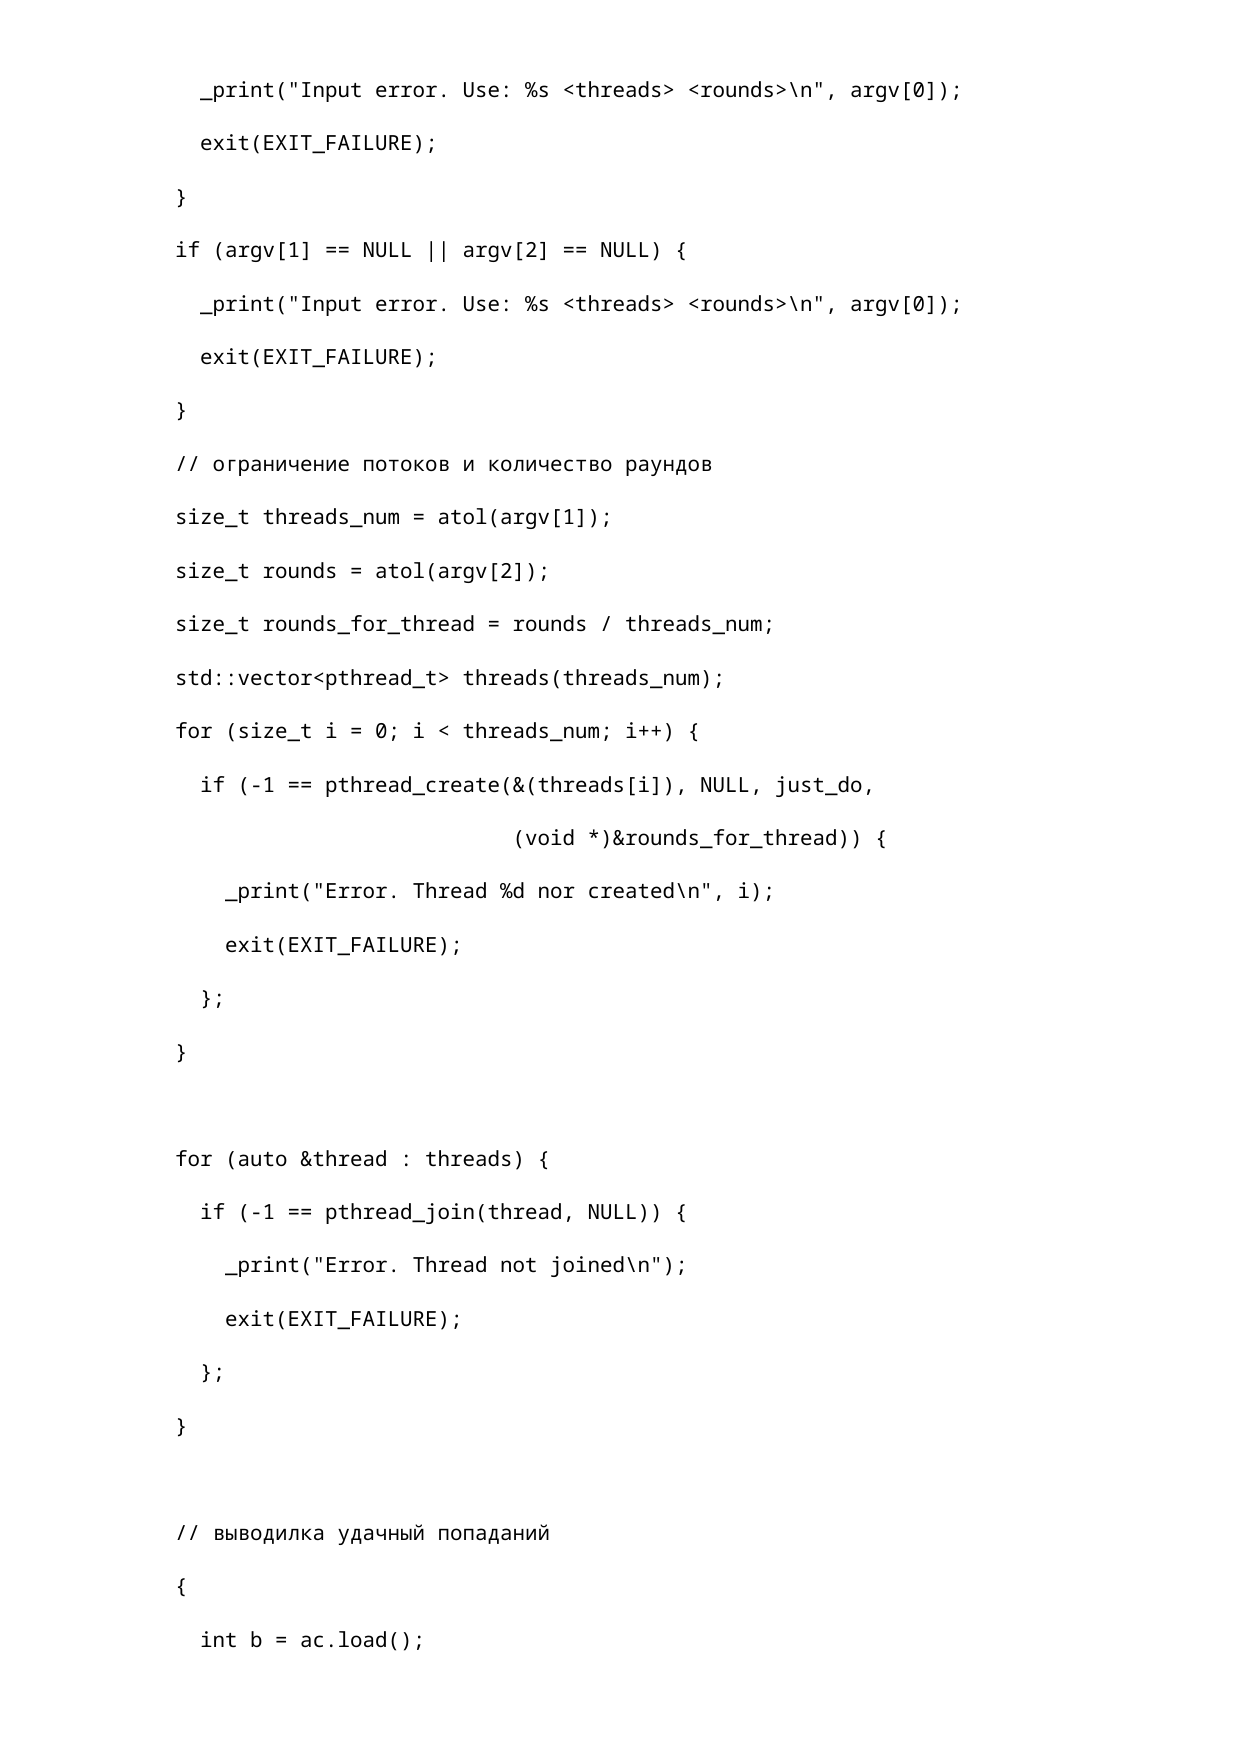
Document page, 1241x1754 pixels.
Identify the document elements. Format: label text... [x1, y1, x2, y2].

text { [150, 1571, 1147, 1600]
text exit(EXIT_FAILURE); [150, 1304, 1147, 1332]
text // выводилка удачный попаданий [150, 1518, 1147, 1546]
text } [150, 396, 1147, 424]
text if (argv[1] == NULL || argv[2] == NULL) { [150, 235, 1147, 264]
text }; [150, 1357, 1147, 1386]
text _print("Error. Thread not joined\n"); [150, 1251, 1147, 1279]
text for (size_t i = 0; i < threads_num; i++) { [150, 716, 1147, 745]
text for (auto &thread : threads) { [150, 1144, 1147, 1172]
text _print("Error. Thread %d nor created\n", i); [150, 877, 1147, 905]
text exit(EXIT_FAILURE); [150, 128, 1147, 157]
text // ограничение потоков и количество раундов [150, 449, 1147, 477]
text } [150, 182, 1147, 210]
text exit(EXIT_FAILURE); [150, 930, 1147, 958]
text } [150, 1411, 1147, 1439]
text if (-1 == pthread_create(&(threads[i]), NULL, just_do, [150, 770, 1147, 798]
text } [150, 1037, 1147, 1065]
text }; [150, 983, 1147, 1012]
text size_t rounds = atol(argv[2]); [150, 556, 1147, 584]
text size_t rounds_for_thread = rounds / threads_num; [150, 609, 1147, 638]
text exit(EXIT_FAILURE); [150, 342, 1147, 371]
text int b = ac.load(); [150, 1625, 1147, 1653]
text (void *)&rounds_for_thread)) { [150, 823, 1147, 852]
text if (-1 == pthread_join(thread, NULL)) { [150, 1197, 1147, 1226]
text std::vector<pthread_t> threads(threads_num); [150, 663, 1147, 691]
text _print("Input error. Use: %s <threads> <rounds>\n", argv[0]); [150, 75, 1147, 103]
text size_t threads_num = atol(argv[1]); [150, 502, 1147, 531]
text _print("Input error. Use: %s <threads> <rounds>\n", argv[0]); [150, 289, 1147, 317]
